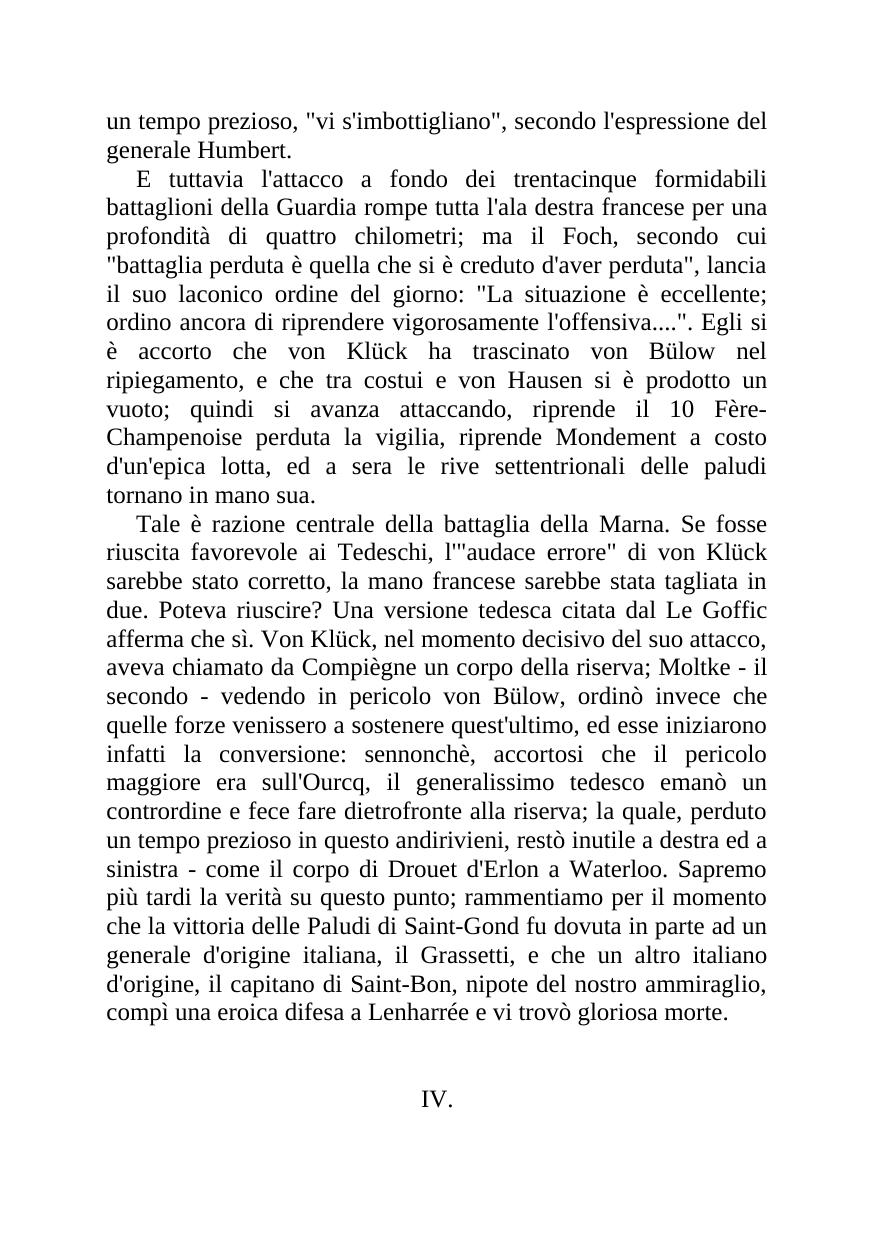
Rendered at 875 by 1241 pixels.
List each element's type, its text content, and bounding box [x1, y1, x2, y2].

text Tale è razione centrale della battaglia della Marna. Se fosse riuscita favorevole ai Tedeschi, l'"audace errore" di von Klück sarebbe stato corretto, la mano francese sarebbe stata tagliata in due. Poteva riuscire? Una versione tedesca citata dal Le Goffic afferma che sì. Von Klück, nel momento decisivo del suo attacco, aveva chiamato da Compiègne un corpo della riserva; Moltke - il secondo - vedendo in pericolo von Bülow, ordinò invece che quelle forze venissero a sostenere quest'ultimo, ed esse iniziarono infatti la conversione: sennonchè, accortosi che il pericolo maggiore era sull'Ourcq, il generalissimo tedesco emanò un contrordine e fece fare dietrofronte alla riserva; la quale, perduto un tempo prezioso in questo andirivieni, restò inutile a destra ed a sinistra - come il corpo di Drouet d'Erlon a Waterloo. Sapremo più tardi la verità su questo punto; rammentiamo per il momento che la vittoria delle Paludi di Saint-Gond fu dovuta in parte ad un generale d'origine italiana, il Grassetti, e che un altro italiano d'origine, il capitano di Saint-Bon, nipote del nostro ammiraglio, compì una eroica difesa a Lenharrée e vi trovò gloriosa morte. [106, 509, 768, 1026]
text E tuttavia l'attacco a fondo dei trentacinque formidabili battaglioni della Guardia rompe tutta l'ala destra francese per una profondità di quattro chilometri; ma il Foch, secondo cui "battaglia perduta è quella che si è creduto d'aver perduta", lancia il suo laconico ordine del giorno: "La situazione è eccellente; ordino ancora di riprendere vigorosamente l'offensiva....". Egli si è accorto che von Klück ha trascinato von Bülow nel ripiegamento, e che tra costui e von Hausen si è prodotto un vuoto; quindi si avanza attaccando, riprende il 10 Fère-Champenoise perduta la vigilia, riprende Mondement a costo d'un'epica lotta, ed a sera le rive settentrionali delle paludi tornano in mano sua. [106, 164, 768, 509]
text un tempo prezioso, "vi s'imbottigliano", secondo l'espressione del generale Humbert. [106, 106, 768, 164]
text IV. [106, 1084, 768, 1112]
